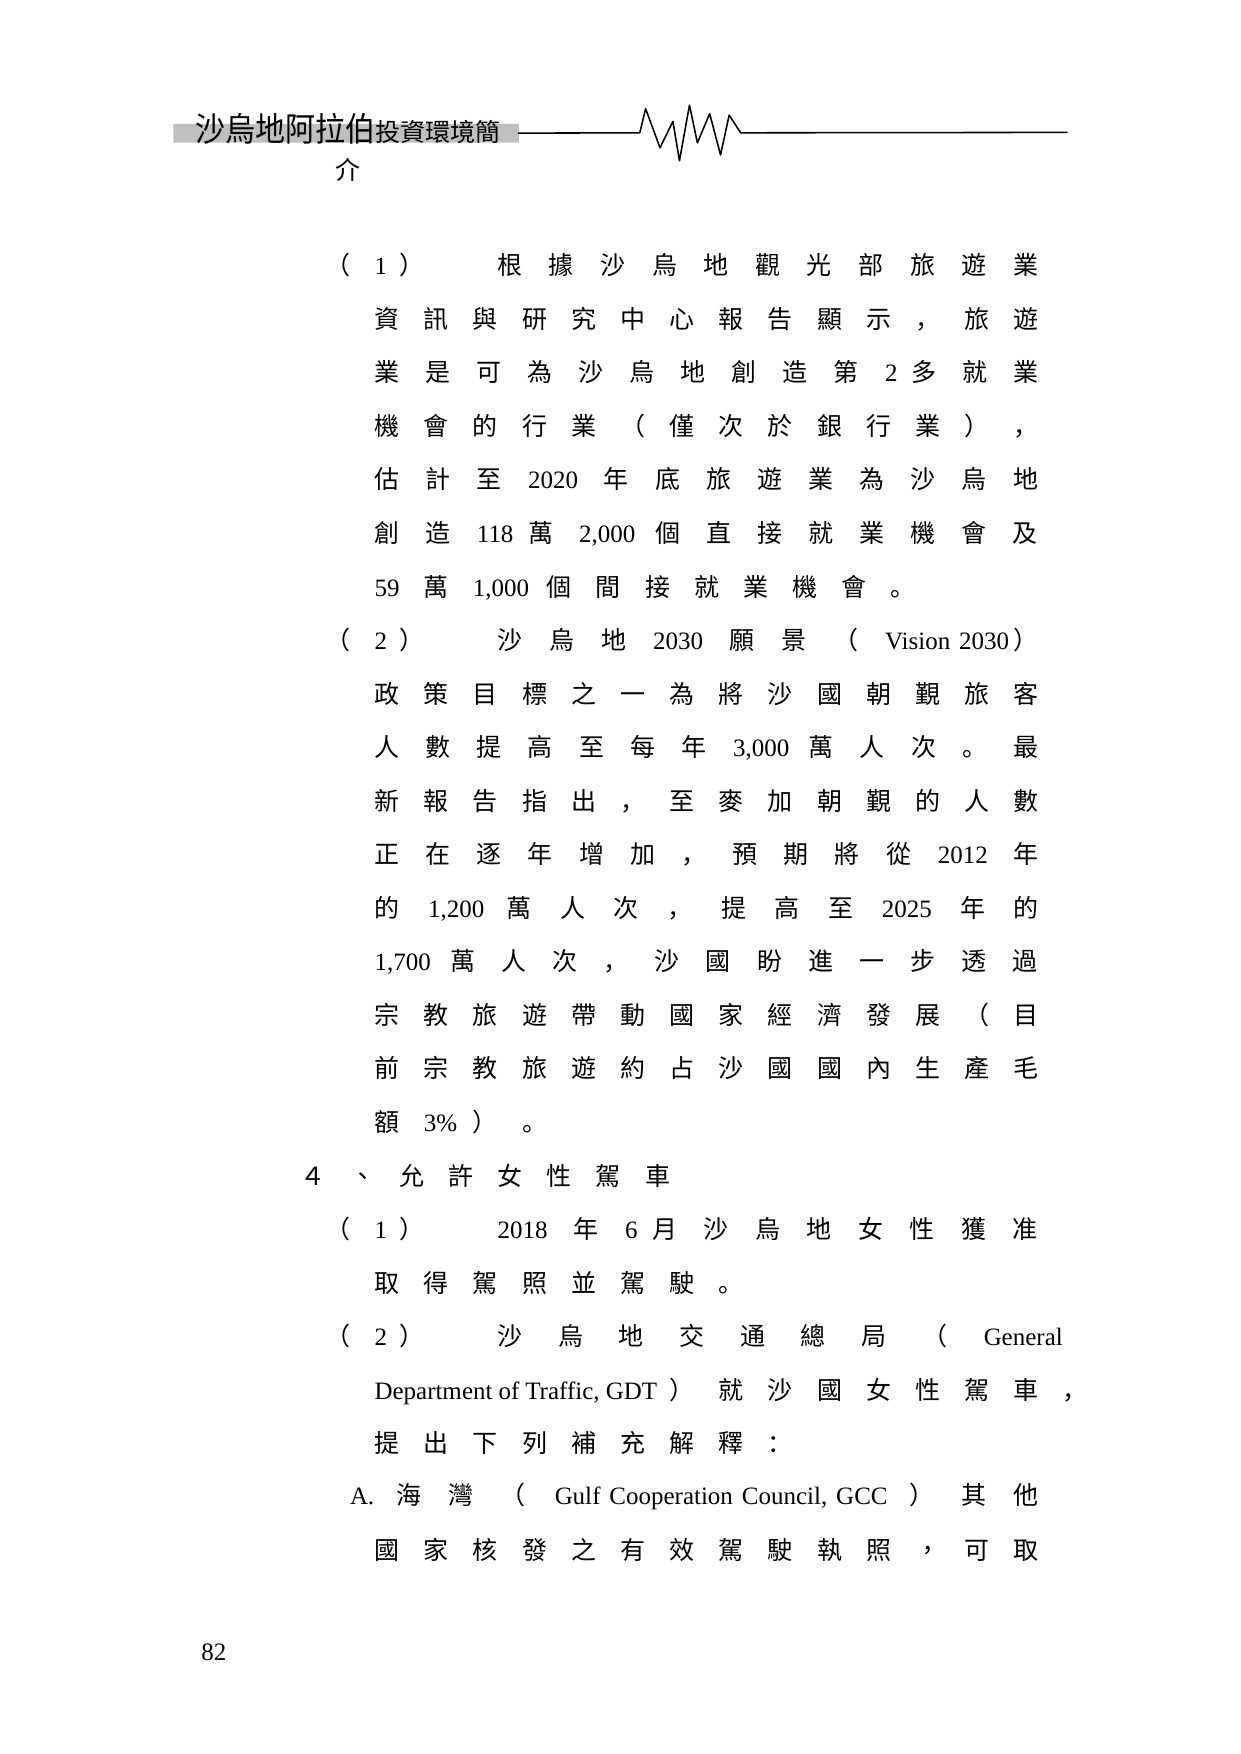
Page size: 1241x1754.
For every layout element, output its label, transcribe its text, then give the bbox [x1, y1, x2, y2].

text （2） 沙烏地交通總局（General Department of Traffic, GDT）就沙國女性駕車，提出下列補充解釋： [301, 1308, 1063, 1469]
text （1） 根據沙烏地觀光部旅遊業資訊與研究中心報告顯示，旅遊業是可為沙烏地創造第2多就業機會的行業（僅次於銀行業），估計至2020年底旅遊業為沙烏地創造118萬2,000個直接就業機會及59萬1,000個間接就業機會。 [301, 237, 1063, 612]
text （1） 2018年6月沙烏地女性獲准取得駕照並駕駛。 [301, 1201, 1063, 1308]
text （2） 沙烏地2030願景（Vision 2030）政策目標之一為將沙國朝覲旅客人數提高至每年3,000萬人次。最新報告指出，至麥加朝覲的人數正在逐年增加，預期將從2012年的1,200萬人次，提高至2025年的1,700萬人次，沙國盼進一步透過宗教旅遊帶動國家經濟發展（目前宗教旅遊約占沙國國內生產毛額3%）。 [301, 612, 1063, 1147]
text ４、允許女性駕車 [276, 1147, 1063, 1201]
text A. 海灣（Gulf Cooperation Council, GCC）其他國家核發之有效駕駛執照，可取 [325, 1469, 1063, 1576]
